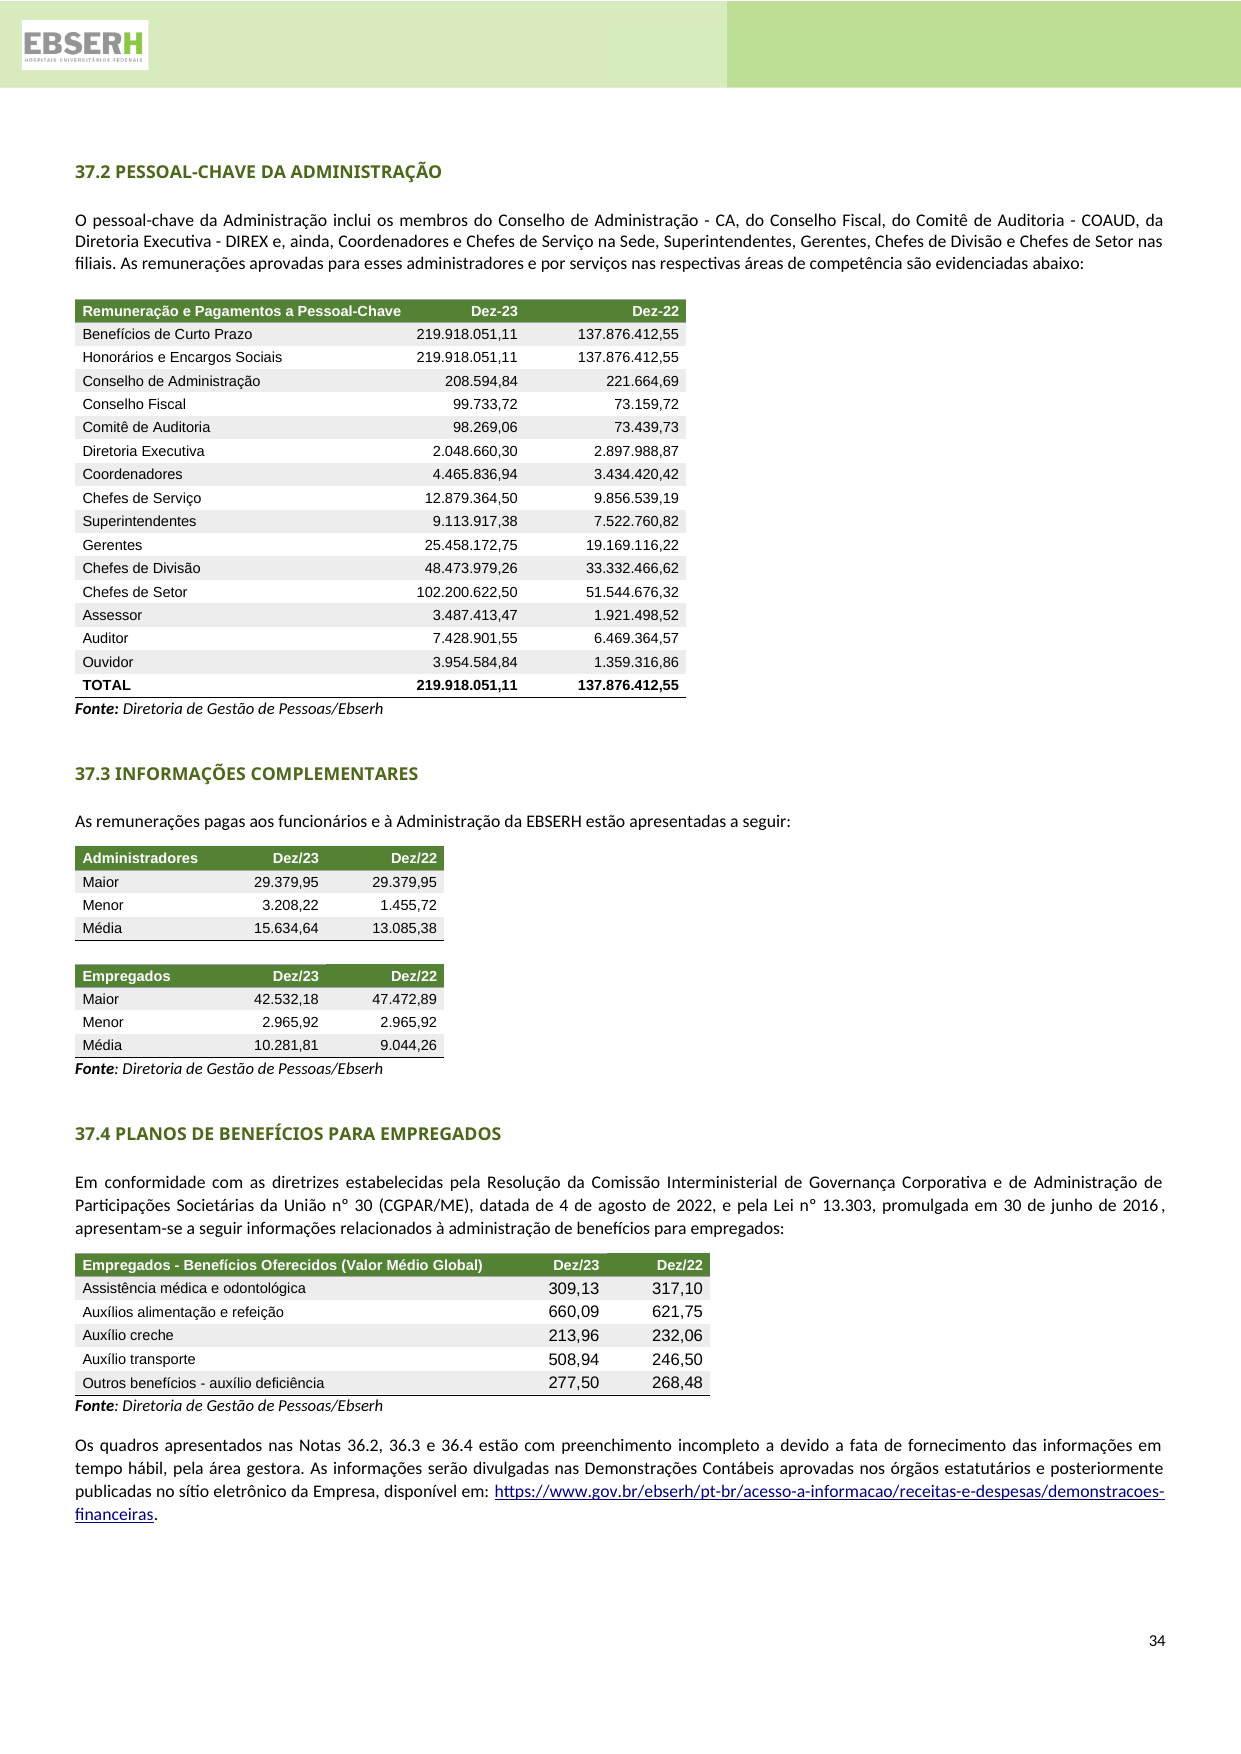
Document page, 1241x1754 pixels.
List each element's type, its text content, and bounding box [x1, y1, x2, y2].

text Os quadros apresentados nas Notas 36.2, 36.3 e 36.4 estão com preenchimento incompleto a devido a fata de fornecimento das informações em tempo hábil, pela área gestora. As informações serão divulgadas nas Demonstrações Contábeis aprovadas nos órgãos estatutários e posteriormente publicadas no sítio eletrônico da Empresa, disponível em: https://www.gov.br/ebserh/pt-br/acesso-a-informacao/receitas-e-despesas/demonstracoes-financeiras. [75, 1434, 1165, 1525]
table_cell 213,96 [491, 1324, 607, 1347]
table_cell 1.359.316,86 [525, 650, 686, 674]
table_cell 219.918.051,11 [409, 323, 525, 346]
table_cell Menor [75, 1010, 206, 1034]
table_cell 48.473.979,26 [409, 556, 525, 580]
text As remunerações pagas aos funcionários e à Administração da EBSERH estão apresentadas a seguir: [75, 811, 1165, 832]
table_cell Diretoria Executiva [75, 439, 409, 463]
table_cell TOTAL [75, 674, 409, 697]
table_cell 137.876.412,55 [525, 346, 686, 369]
table_cell 208.594,84 [409, 369, 525, 392]
table_cell 33.332.466,62 [525, 556, 686, 580]
table_cell Auditor [75, 627, 409, 650]
table_header Dez/23 [491, 1254, 607, 1276]
table_cell Coordenadores [75, 463, 409, 486]
table_cell 25.458.172,75 [409, 533, 525, 556]
table_cell 3.208,22 [206, 893, 326, 917]
table_cell 317,10 [607, 1277, 710, 1300]
table_cell Conselho de Administração [75, 369, 409, 392]
table_cell 102.200.622,50 [409, 580, 525, 603]
table_cell 42.532,18 [206, 988, 326, 1010]
table_cell 7.428.901,55 [409, 627, 525, 650]
table_cell 19.169.116,22 [525, 533, 686, 556]
table_cell Maior [75, 988, 206, 1010]
table_cell Gerentes [75, 533, 409, 556]
table_cell Outros benefícios - auxílio deficiência [75, 1371, 491, 1394]
table_cell 1.455,72 [326, 893, 444, 917]
table_cell Conselho Fiscal [75, 393, 409, 416]
table_cell Auxílio creche [75, 1324, 491, 1347]
table_cell 4.465.836,94 [409, 463, 525, 486]
subtitle 37.3 INFORMAÇÕES COMPLEMENTARES [75, 761, 1165, 786]
table_cell Auxílio transporte [75, 1347, 491, 1371]
table_cell 2.965,92 [326, 1010, 444, 1034]
table_cell 47.472,89 [326, 988, 444, 1010]
table_cell Assessor [75, 603, 409, 627]
table_cell 7.522.760,82 [525, 510, 686, 533]
table_cell Chefes de Serviço [75, 486, 409, 509]
table_cell 3.487.413,47 [409, 603, 525, 627]
subtitle 37.2 PESSOAL-CHAVE DA ADMINISTRAÇÃO [75, 159, 1165, 184]
table_cell Média [75, 1034, 206, 1057]
table_cell Dez/23 [206, 965, 326, 987]
table_header Dez/22 [326, 846, 444, 870]
table_cell 2.897.988,87 [525, 439, 686, 463]
table_cell 246,50 [607, 1347, 710, 1371]
table_header Dez/23 [206, 846, 326, 870]
table_cell Empregados [75, 965, 206, 987]
table_cell 73.439,73 [525, 416, 686, 439]
table_header Empregados - Benefícios Oferecidos (Valor Médio Global) [75, 1254, 491, 1276]
table_cell Honorários e Encargos Sociais [75, 346, 409, 369]
table_cell 3.434.420,42 [525, 463, 686, 486]
table_cell [75, 941, 206, 963]
table_header Remuneração e Pagamentos a Pessoal-Chave [75, 300, 409, 322]
text Fonte: Diretoria de Gestão de Pessoas/Ebserh [75, 698, 1165, 718]
table_header Dez-22 [525, 300, 686, 322]
table_cell Assistência médica e odontológica [75, 1277, 491, 1300]
table_cell 9.856.539,19 [525, 486, 686, 509]
table_cell Chefes de Setor [75, 580, 409, 603]
table_cell 15.634,64 [206, 917, 326, 940]
table_cell Benefícios de Curto Prazo [75, 323, 409, 346]
table_cell Comitê de Auditoria [75, 416, 409, 439]
text Fonte: Diretoria de Gestão de Pessoas/Ebserh [75, 1396, 1165, 1416]
table_cell 660,09 [491, 1300, 607, 1323]
table_cell 51.544.676,32 [525, 580, 686, 603]
table_cell 3.954.584,84 [409, 650, 525, 674]
table_cell Ouvidor [75, 650, 409, 674]
table_cell Auxílios alimentação e refeição [75, 1300, 491, 1323]
table_cell 2.048.660,30 [409, 439, 525, 463]
table_cell 508,94 [491, 1347, 607, 1371]
table_header Dez/22 [607, 1253, 710, 1276]
table_cell 6.469.364,57 [525, 627, 686, 650]
subtitle 37.4 PLANOS DE BENEFÍCIOS PARA EMPREGADOS [75, 1122, 1165, 1146]
table_cell 221.664,69 [525, 369, 686, 392]
table_cell 29.379,95 [326, 871, 444, 893]
table_cell Média [75, 917, 206, 940]
table_cell Chefes de Divisão [75, 556, 409, 580]
table_cell 621,75 [607, 1300, 710, 1323]
table_cell 277,50 [491, 1371, 607, 1394]
table_cell Maior [75, 871, 206, 893]
table_header Dez-23 [409, 300, 525, 322]
table_cell [206, 941, 326, 963]
table_cell 219.918.051,11 [409, 674, 525, 697]
table_header Administradores [75, 846, 206, 870]
text O pessoal-chave da Administração inclui os membros do Conselho de Administração - CA, do Conselho Fiscal, do Comitê de Auditoria - COAUD, da Diretoria Executiva - DIREX e, ainda, Coordenadores e Chefes de Serviço na Sede, Superintendentes, Gerentes, Chefes de Divisão e Chefes de Setor nas filiais. As remunerações aprovadas para esses administradores e por serviços nas respectivas áreas de competência são evidenciadas abaixo: [75, 209, 1165, 274]
text Fonte: Diretoria de Gestão de Pessoas/Ebserh [75, 1058, 1165, 1078]
table_cell Menor [75, 893, 206, 917]
table_cell 98.269,06 [409, 416, 525, 439]
table_cell 13.085,38 [326, 917, 444, 940]
table_cell 12.879.364,50 [409, 486, 525, 509]
table_cell 73.159,72 [525, 393, 686, 416]
table_cell 10.281,81 [206, 1034, 326, 1057]
table_cell 1.921.498,52 [525, 603, 686, 627]
table_cell 137.876.412,55 [525, 323, 686, 346]
table_cell 137.876.412,55 [525, 674, 686, 697]
table_cell 29.379,95 [206, 871, 326, 893]
table_cell 9.113.917,38 [409, 510, 525, 533]
table_cell 268,48 [607, 1371, 710, 1394]
table_cell 219.918.051,11 [409, 346, 525, 369]
table_cell 2.965,92 [206, 1010, 326, 1034]
table_cell 99.733,72 [409, 393, 525, 416]
text Em conformidade com as diretrizes estabelecidas pela Resolução da Comissão Interministerial de Governança Corporativa e de Administração de Participações Societárias da União nº 30 (CGPAR/ME), datada de 4 de agosto de 2022, e pela Lei nº 13.303, promulgada em 30 de junho de 2016, apresentam-se a seguir informações relacionados à administração de benefícios para empregados: [75, 1171, 1165, 1239]
table_cell Dez/22 [326, 964, 444, 987]
table_cell [326, 941, 444, 963]
table_cell 232,06 [607, 1324, 710, 1347]
table_cell 309,13 [491, 1277, 607, 1300]
table_cell 9.044,26 [326, 1034, 444, 1057]
table_cell Superintendentes [75, 510, 409, 533]
